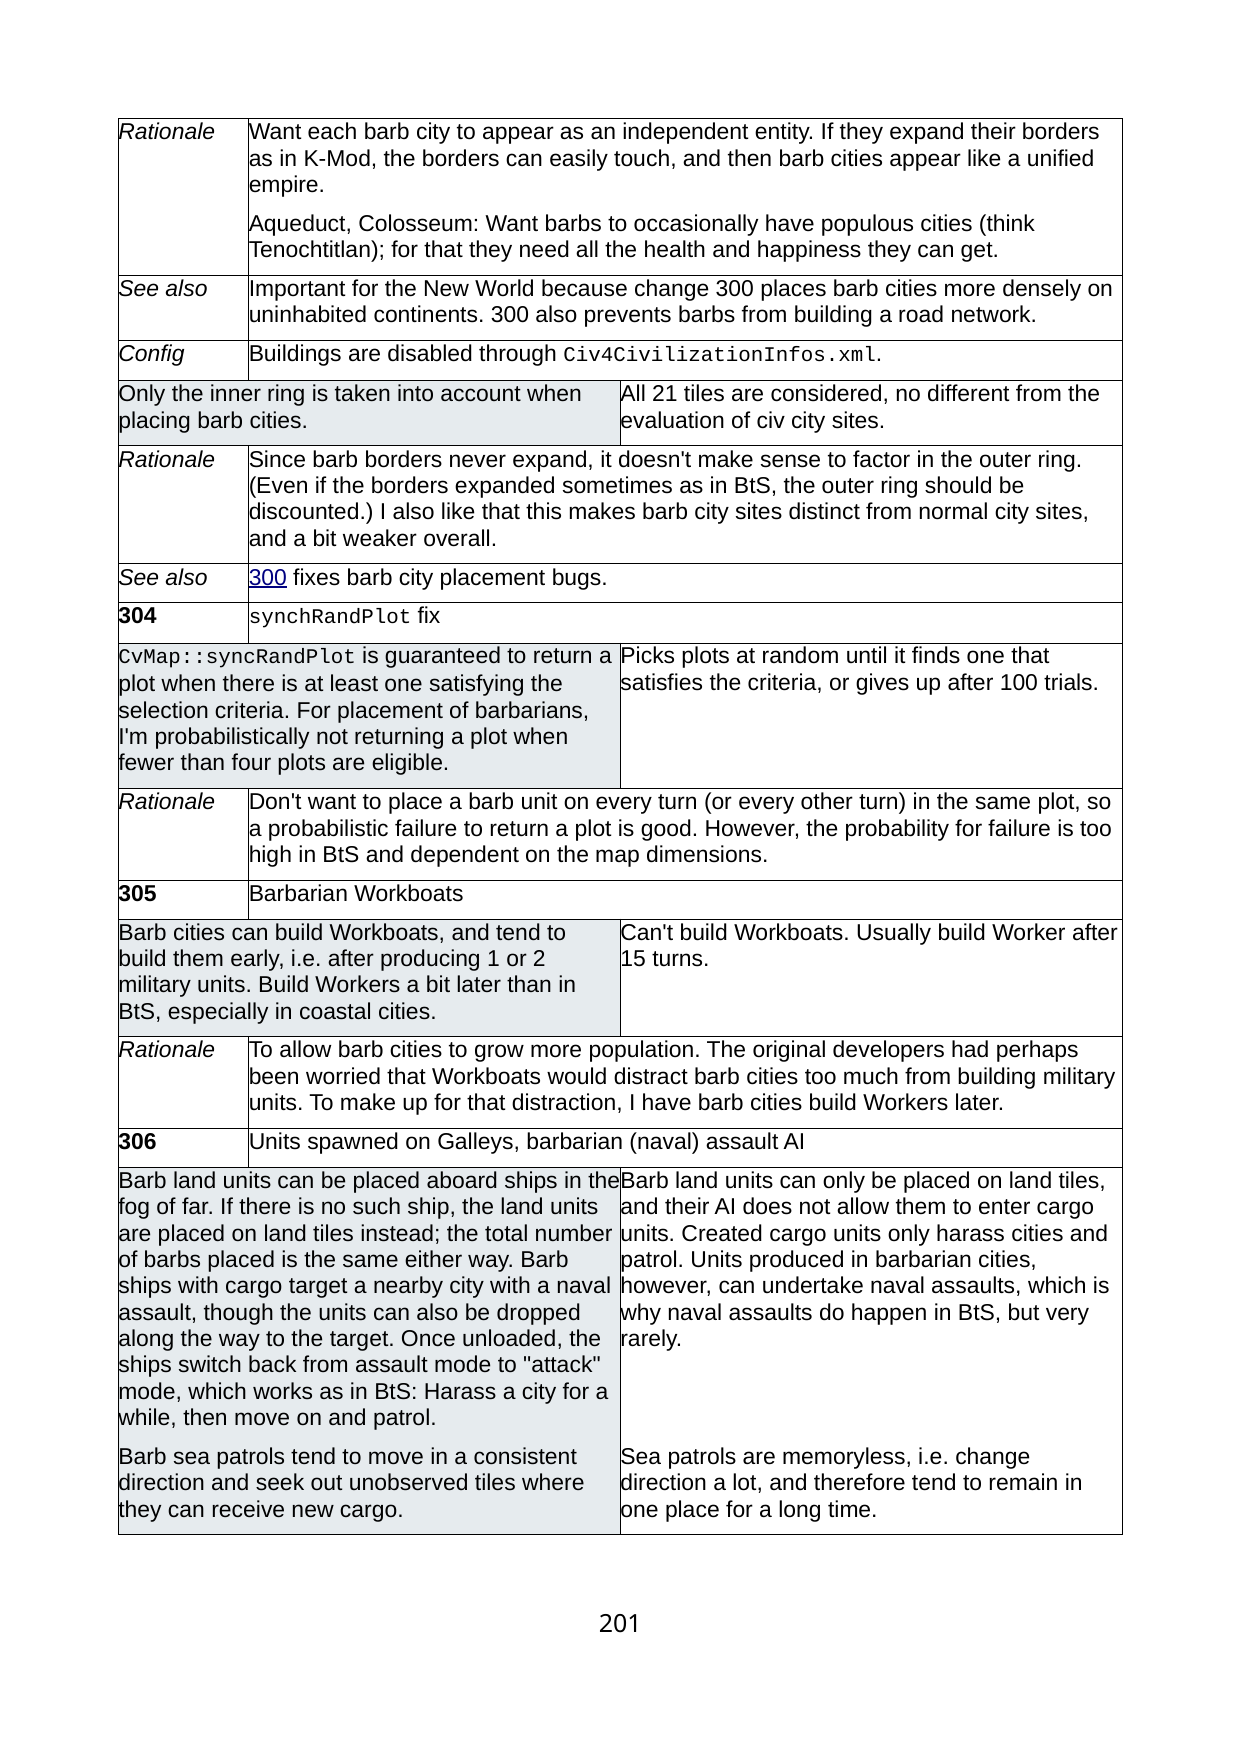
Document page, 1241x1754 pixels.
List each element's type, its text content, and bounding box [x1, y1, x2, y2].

table_cell Barb cities can build Workboats, and tend to build them early, i.e. after producing 1 or 2 military units. Build Workers a bit later than in BtS, especially in coastal cities. [119, 920, 620, 1036]
table_cell 305 [119, 881, 248, 918]
table_cell 306 [119, 1129, 248, 1167]
table_cell See also [119, 564, 248, 602]
table_cell Barb land units can be placed aboard ships in the fog of far. If there is no such ship, the land units are placed on land tiles instead; the total number of barbs placed is the same either way. Barb ships with cargo target a nearby city with a naval assault, though the units can also be dropped along the way to the target. Once unloaded, the ships switch back from assault mode to "attack" mode, which works as in BtS: Harass a city for a while, then move on and patrol. Barb sea patrols tend to move in a consistent direction and seek out unobserved tiles where they can receive new cargo. [119, 1168, 620, 1534]
table_cell 304 [119, 603, 248, 642]
table_cell Rationale [119, 789, 248, 879]
table_cell Important for the New World because change 300 places barb cities more densely on uninhabited continents. 300 also prevents barbs from building a road network. [249, 276, 1122, 340]
table_cell Want each barb city to appear as an independent entity. If they expand their borders as in K-Mod, the borders can easily touch, and then barb cities appear like a unified empire. Aqueduct, Colosseum: Want barbs to occasionally have populous cities (think Tenochtitlan); for that they need all the health and happiness they can get. [249, 119, 1122, 275]
table_cell synchRandPlot fix [249, 603, 1122, 642]
table_cell Rationale [119, 1037, 248, 1128]
table_cell To allow barb cities to grow more population. The original developers had perhaps been worried that Workboats would distract barb cities too much from building military units. To make up for that distraction, I have barb cities build Workers later. [249, 1037, 1122, 1128]
table_cell Buildings are disabled through Civ4CivilizationInfos.xml. [249, 341, 1122, 380]
table_cell All 21 tiles are considered, no different from the evaluation of civ city sites. [621, 381, 1122, 445]
table_cell See also [119, 276, 248, 340]
table_cell Picks plots at random until it finds one that satisfies the criteria, or gives up after 100 trials. [621, 644, 1122, 788]
table_cell Can't build Workboats. Usually build Worker after 15 turns. [621, 920, 1122, 1036]
table_cell Rationale [119, 119, 248, 275]
table_cell Units spawned on Galleys, barbarian (naval) assault AI [249, 1129, 1122, 1167]
table_cell Only the inner ring is taken into account when placing barb cities. [119, 381, 620, 445]
table_cell CvMap::syncRandPlot is guaranteed to return a plot when there is at least one satisfying the selection criteria. For placement of barbarians, I'm probabilistically not returning a plot when fewer than four plots are eligible. [119, 644, 620, 788]
table_cell Rationale [119, 446, 248, 563]
table_cell Config [119, 341, 248, 380]
table_cell Since barb borders never expand, it doesn't make sense to factor in the outer ring. (Even if the borders expanded sometimes as in BtS, the outer ring should be discounted.) I also like that this makes barb city sites distinct from normal city sites, and a bit weaker overall. [249, 446, 1122, 563]
table_cell Barbarian Workboats [249, 881, 1122, 918]
table_cell Don't want to place a barb unit on every turn (or every other turn) in the same plot, so a probabilistic failure to return a plot is good. However, the probability for failure is too high in BtS and dependent on the map dimensions. [249, 789, 1122, 879]
table_cell Barb land units can only be placed on land tiles, and their AI does not allow them to enter cargo units. Created cargo units only harass cities and patrol. Units produced in barbarian cities, however, can undertake naval assaults, which is why naval assaults do happen in BtS, but very rarely. Sea patrols are memoryless, i.e. change direction a lot, and therefore tend to remain in one place for a long time. [621, 1168, 1122, 1534]
table_cell 300 fixes barb city placement bugs. [249, 564, 1122, 602]
